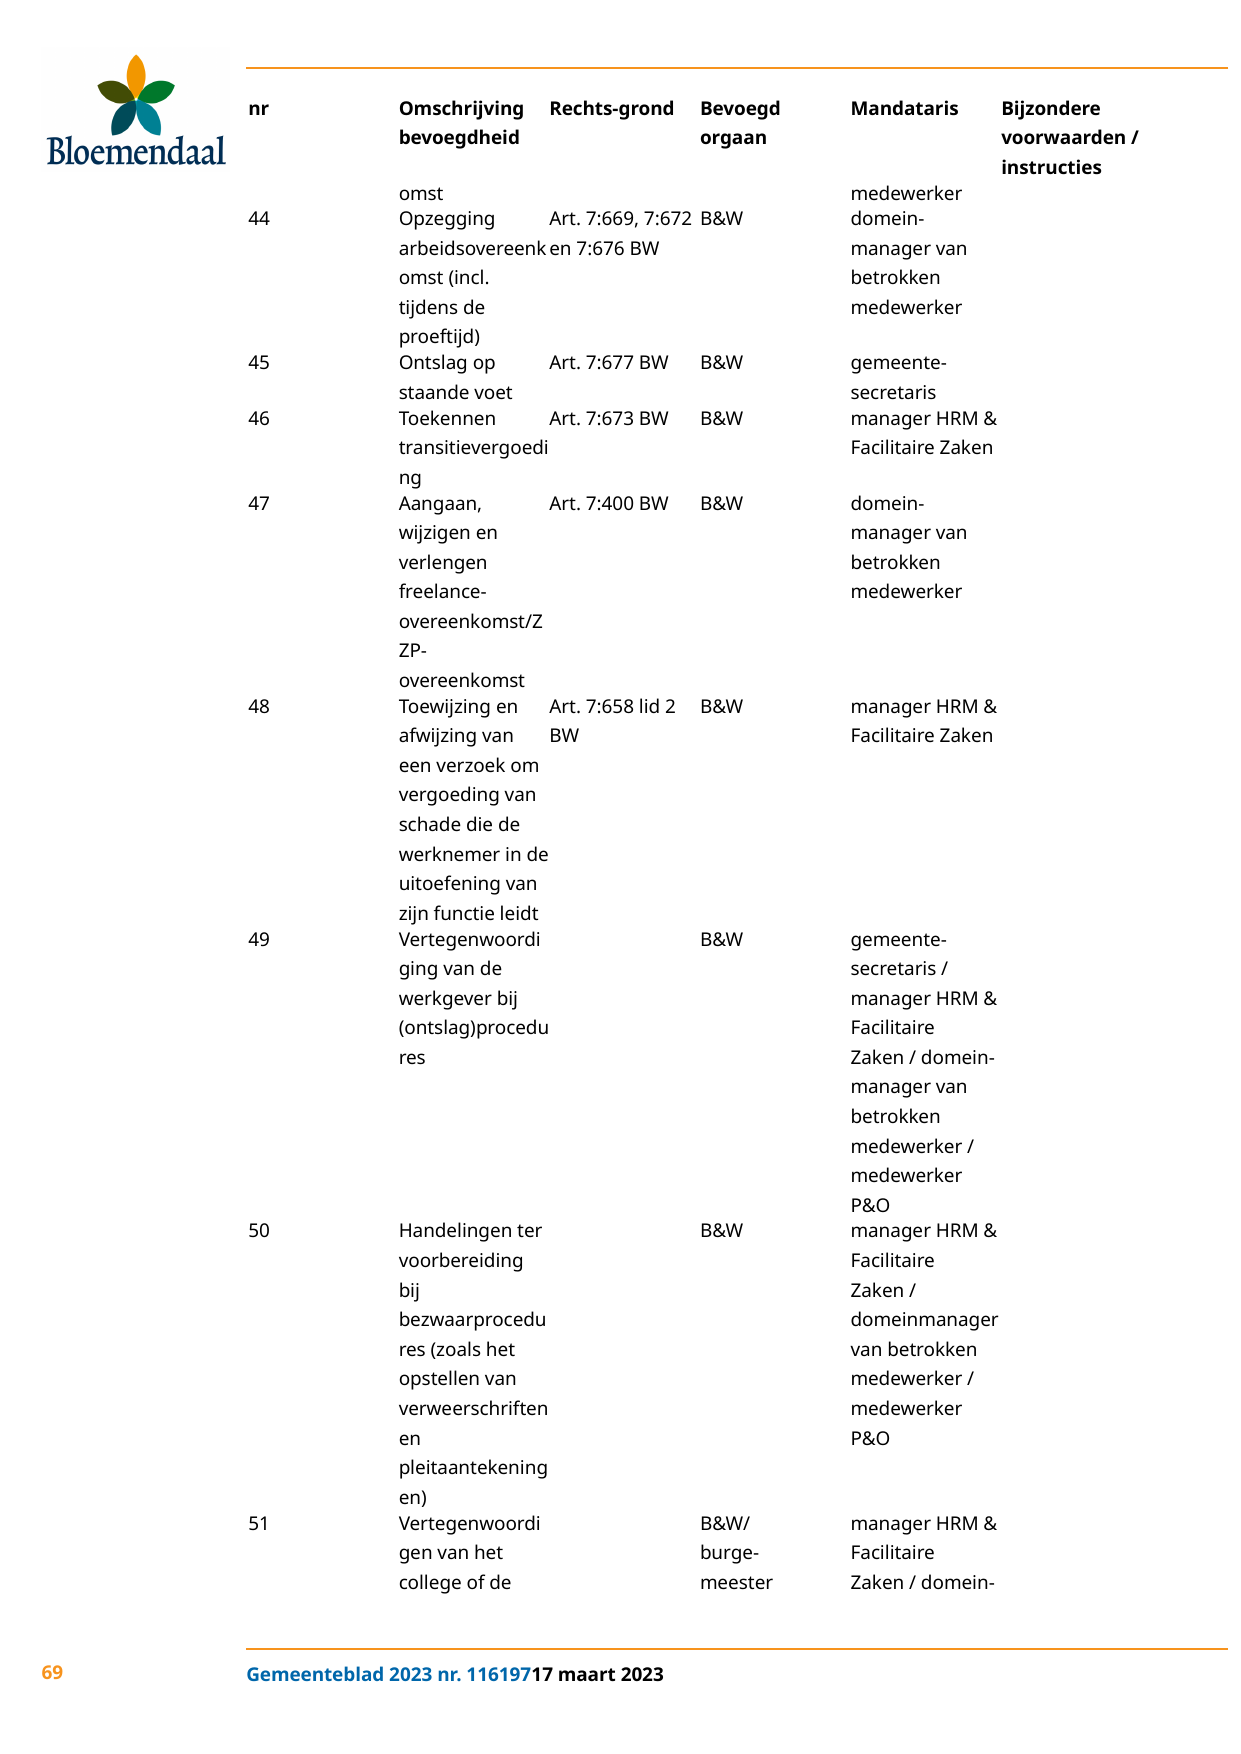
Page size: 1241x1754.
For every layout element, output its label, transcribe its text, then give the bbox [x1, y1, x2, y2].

table_cell manager HRM & Facilitaire Zaken / domein- [850, 1510, 1001, 1594]
table_cell B&W [700, 926, 850, 1218]
table_cell B&W [700, 350, 850, 405]
table_cell [1001, 926, 1152, 1218]
table_cell gemeente-secretaris / manager HRM & Facilitaire Zaken / domein-manager van betrokken medewerker / medewerker P&O [850, 926, 1001, 1218]
table_cell [248, 180, 398, 205]
table_cell Vertegenwoordiging van de werkgever bij (ontslag)procedures [399, 926, 549, 1218]
table_cell manager HRM & Facilitaire Zaken [850, 405, 1001, 490]
table_cell 49 [248, 926, 398, 1218]
table_cell [1001, 693, 1152, 926]
table_cell Ontslag op staande voet [399, 350, 549, 405]
table_cell [1001, 405, 1152, 490]
table_cell B&W [700, 490, 850, 693]
table_cell [1001, 490, 1152, 693]
table_cell domein-manager van betrokken medewerker [850, 490, 1001, 693]
table_cell Art. 7:677 BW [549, 350, 700, 405]
table_cell B&W [700, 1218, 850, 1510]
table_cell Toekennen transitievergoeding [399, 405, 549, 490]
table_cell Aangaan, wijzigen en verlengen freelance-overeenkomst/ZZP-overeenkomst [399, 490, 549, 693]
table_cell Opzegging arbeidsovereenkomst (incl. tijdens de proeftijd) [399, 205, 549, 349]
table_cell 46 [248, 405, 398, 490]
table_cell [549, 926, 700, 1218]
table_cell Handelingen ter voorbereiding bij bezwaarprocedures (zoals het opstellen van verweerschriften en pleitaantekeningen) [399, 1218, 549, 1510]
table_cell [1001, 1510, 1152, 1594]
table_cell Vertegenwoordigen van het college of de [399, 1510, 549, 1594]
table_cell B&W [700, 405, 850, 490]
table_cell [1001, 1218, 1152, 1510]
table_cell Art. 7:669, 7:672 en 7:676 BW [549, 205, 700, 349]
table_cell Art. 7:400 BW [549, 490, 700, 693]
table_header Bijzondere voorwaarden / instructies [1001, 95, 1152, 180]
picture [41, 47, 231, 172]
table_cell B&W/ burge- meester [700, 1510, 850, 1594]
table_cell 44 [248, 205, 398, 349]
table_cell Art. 7:658 lid 2 BW [549, 693, 700, 926]
table_cell B&W [700, 205, 850, 349]
table_cell 50 [248, 1218, 398, 1510]
table_header Mandataris [850, 95, 1001, 180]
table_cell medewerker [850, 180, 1001, 205]
table_cell [549, 1218, 700, 1510]
table_cell [549, 1510, 700, 1594]
table_cell Toewijzing en afwijzing van een verzoek om vergoeding van schade die de werknemer in de uitoefening van zijn functie leidt [399, 693, 549, 926]
table_header Bevoegd orgaan [700, 95, 850, 180]
table_cell 47 [248, 490, 398, 693]
table_header Rechts-grond [549, 95, 700, 180]
table_header nr [248, 95, 398, 180]
table_cell 45 [248, 350, 398, 405]
table_cell [1001, 205, 1152, 349]
table_cell manager HRM & Facilitaire Zaken / domeinmanager van betrokken medewerker / medewerker P&O [850, 1218, 1001, 1510]
table_cell omst [399, 180, 549, 205]
table_cell 48 [248, 693, 398, 926]
table_cell [700, 180, 850, 205]
table_cell [549, 180, 700, 205]
table_cell 51 [248, 1510, 398, 1594]
table_cell manager HRM & Facilitaire Zaken [850, 693, 1001, 926]
table_cell gemeente-secretaris [850, 350, 1001, 405]
table_cell domein-manager van betrokken medewerker [850, 205, 1001, 349]
table_cell [1001, 350, 1152, 405]
table_cell B&W [700, 693, 850, 926]
table_cell Art. 7:673 BW [549, 405, 700, 490]
table_header Omschrijving bevoegdheid [399, 95, 549, 180]
table_cell [1001, 180, 1152, 205]
